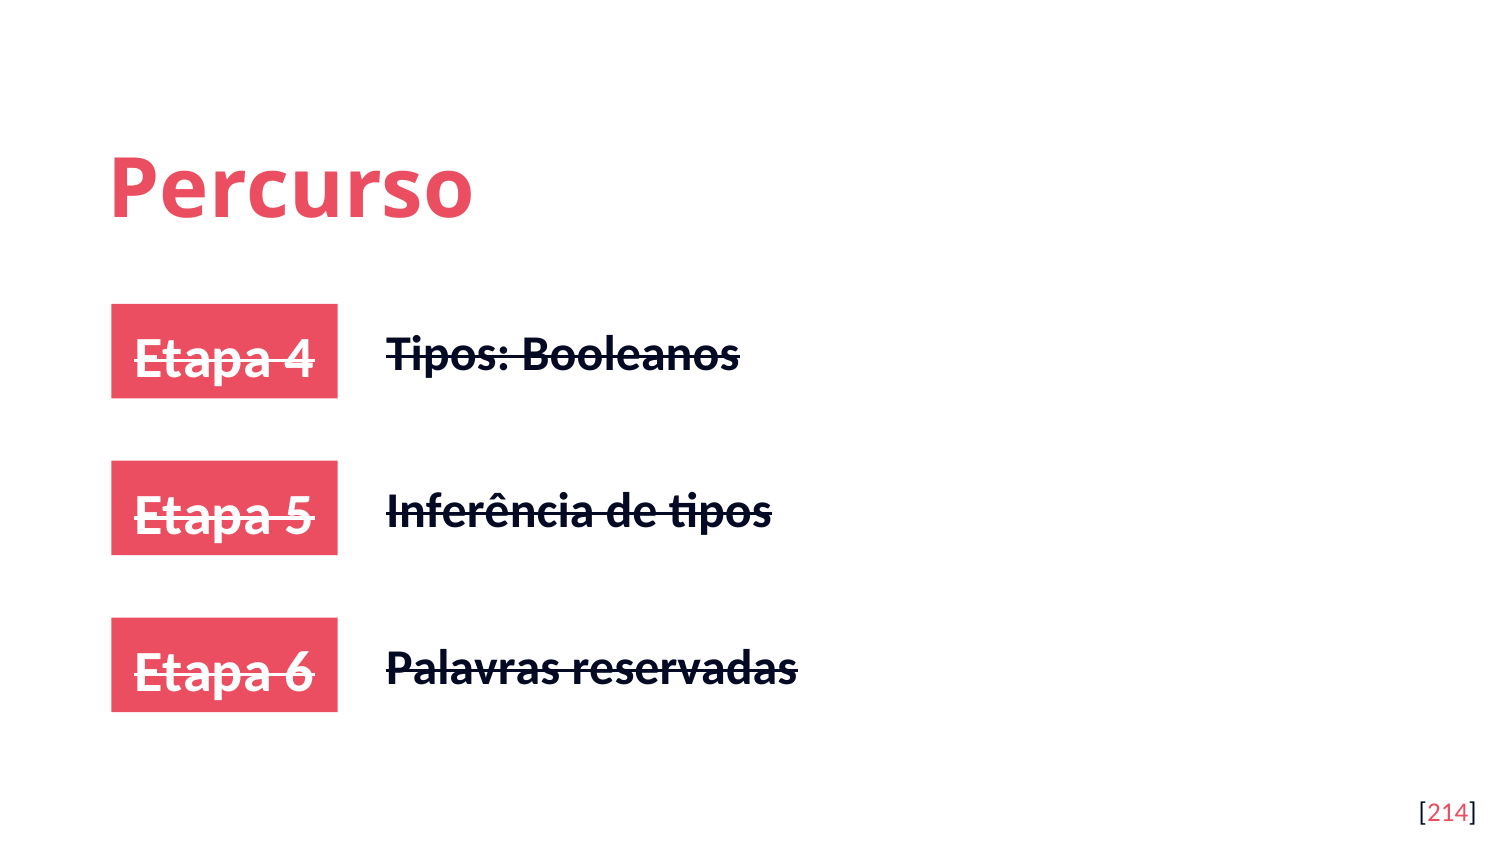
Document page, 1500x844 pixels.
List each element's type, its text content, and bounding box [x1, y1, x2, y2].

text_box Etapa 6 [111, 617, 338, 713]
text_box Etapa 5 [111, 460, 338, 556]
text_box Tipos: Booleanos [371, 313, 1384, 389]
text_box Etapa 4 [111, 303, 338, 399]
text_box Palavras reservadas [371, 627, 1384, 703]
text_box Inferência de tipos [371, 470, 1384, 546]
text_box Percurso [92, 104, 1309, 243]
slide_number [214] [1403, 779, 1494, 844]
